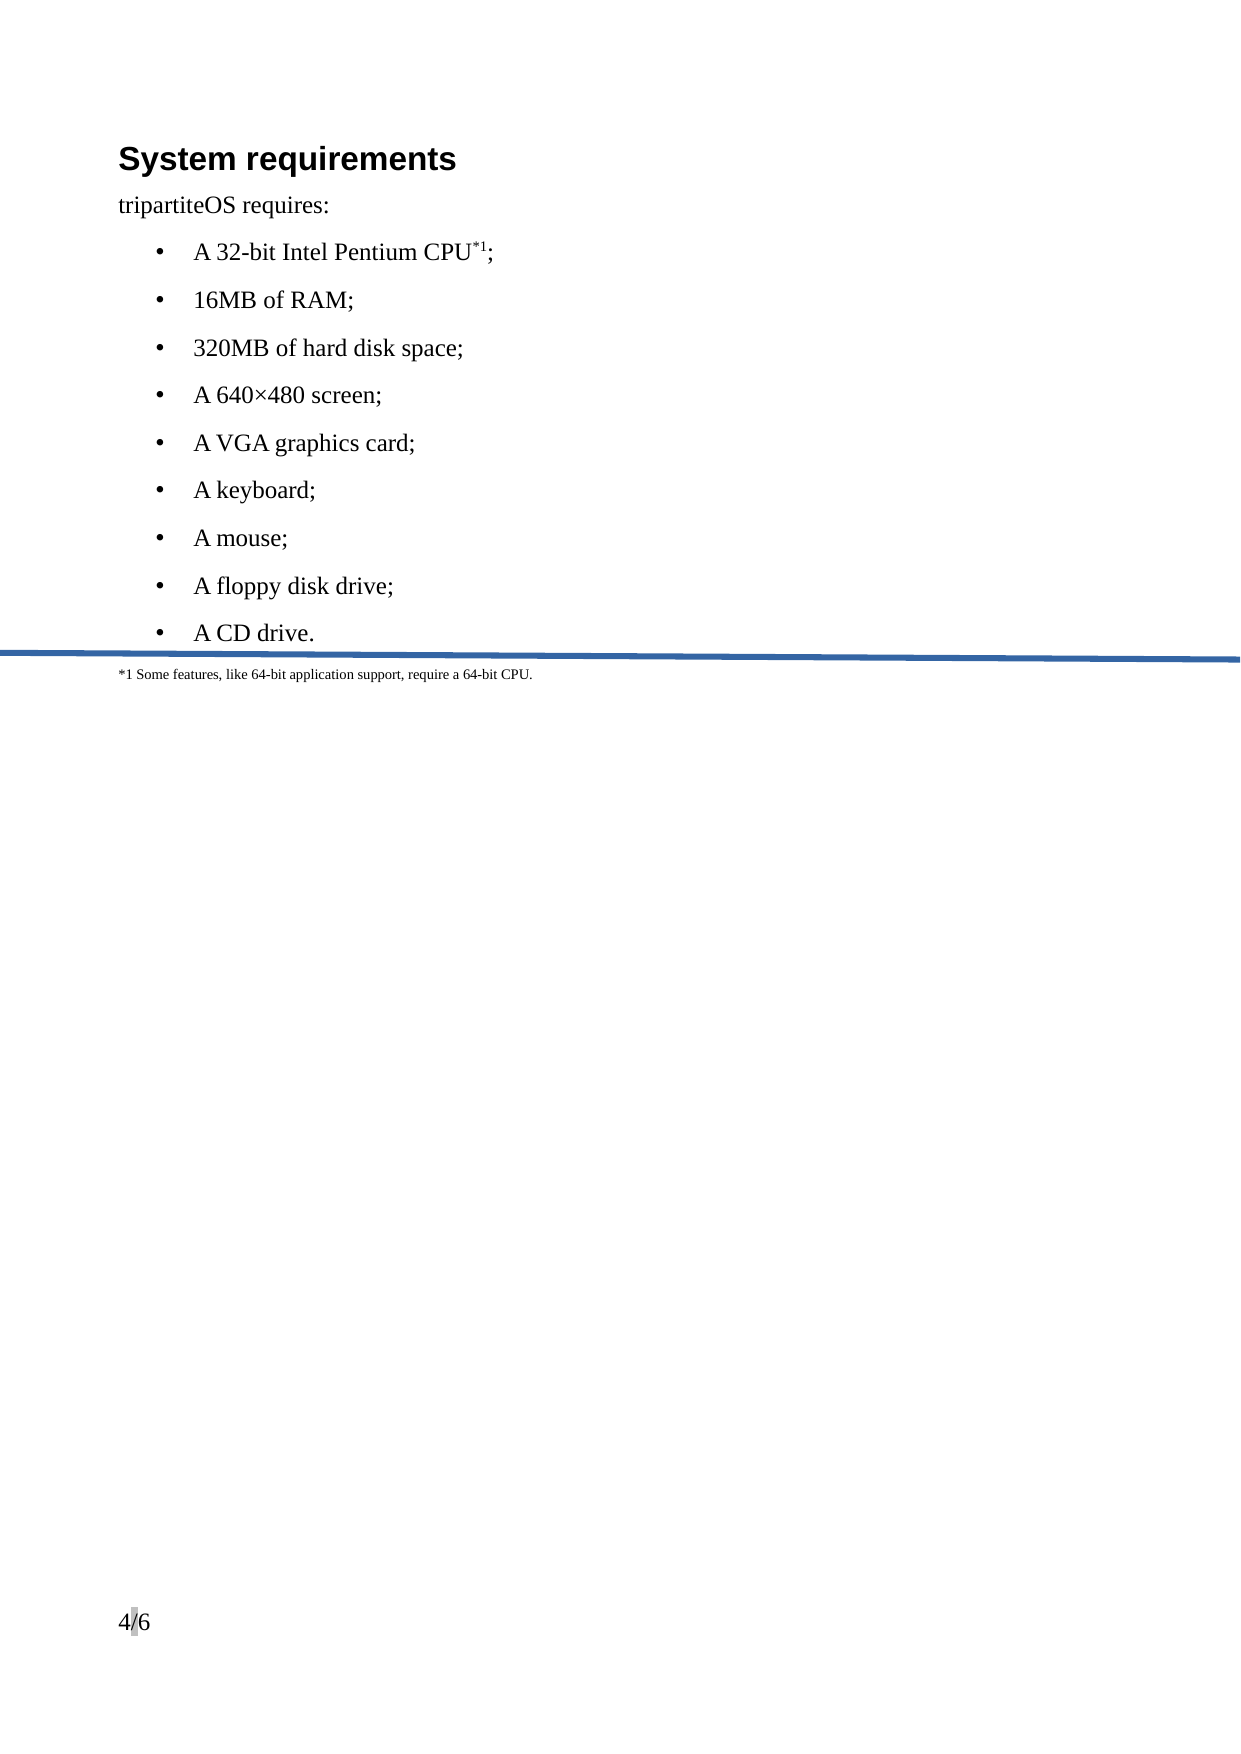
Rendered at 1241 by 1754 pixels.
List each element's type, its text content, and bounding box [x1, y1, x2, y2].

text *1 Some features, like 64-bit application support, require a 64-bit CPU. [118, 666, 1122, 695]
list A VGA graphics card; [156, 428, 1122, 457]
list A keyboard; [156, 476, 1122, 504]
list A floppy disk drive; [156, 571, 1122, 599]
list A mouse; [156, 523, 1122, 552]
list A CD drive. [156, 618, 1122, 647]
subtitle System requirements [118, 139, 1122, 177]
list A 640×480 screen; [156, 380, 1122, 409]
list 16MB of RAM; [156, 285, 1122, 314]
list 320MB of hard disk space; [156, 333, 1122, 361]
list A 32-bit Intel Pentium CPU*1; [156, 237, 1122, 266]
text tripartiteOS requires: [118, 190, 1122, 219]
